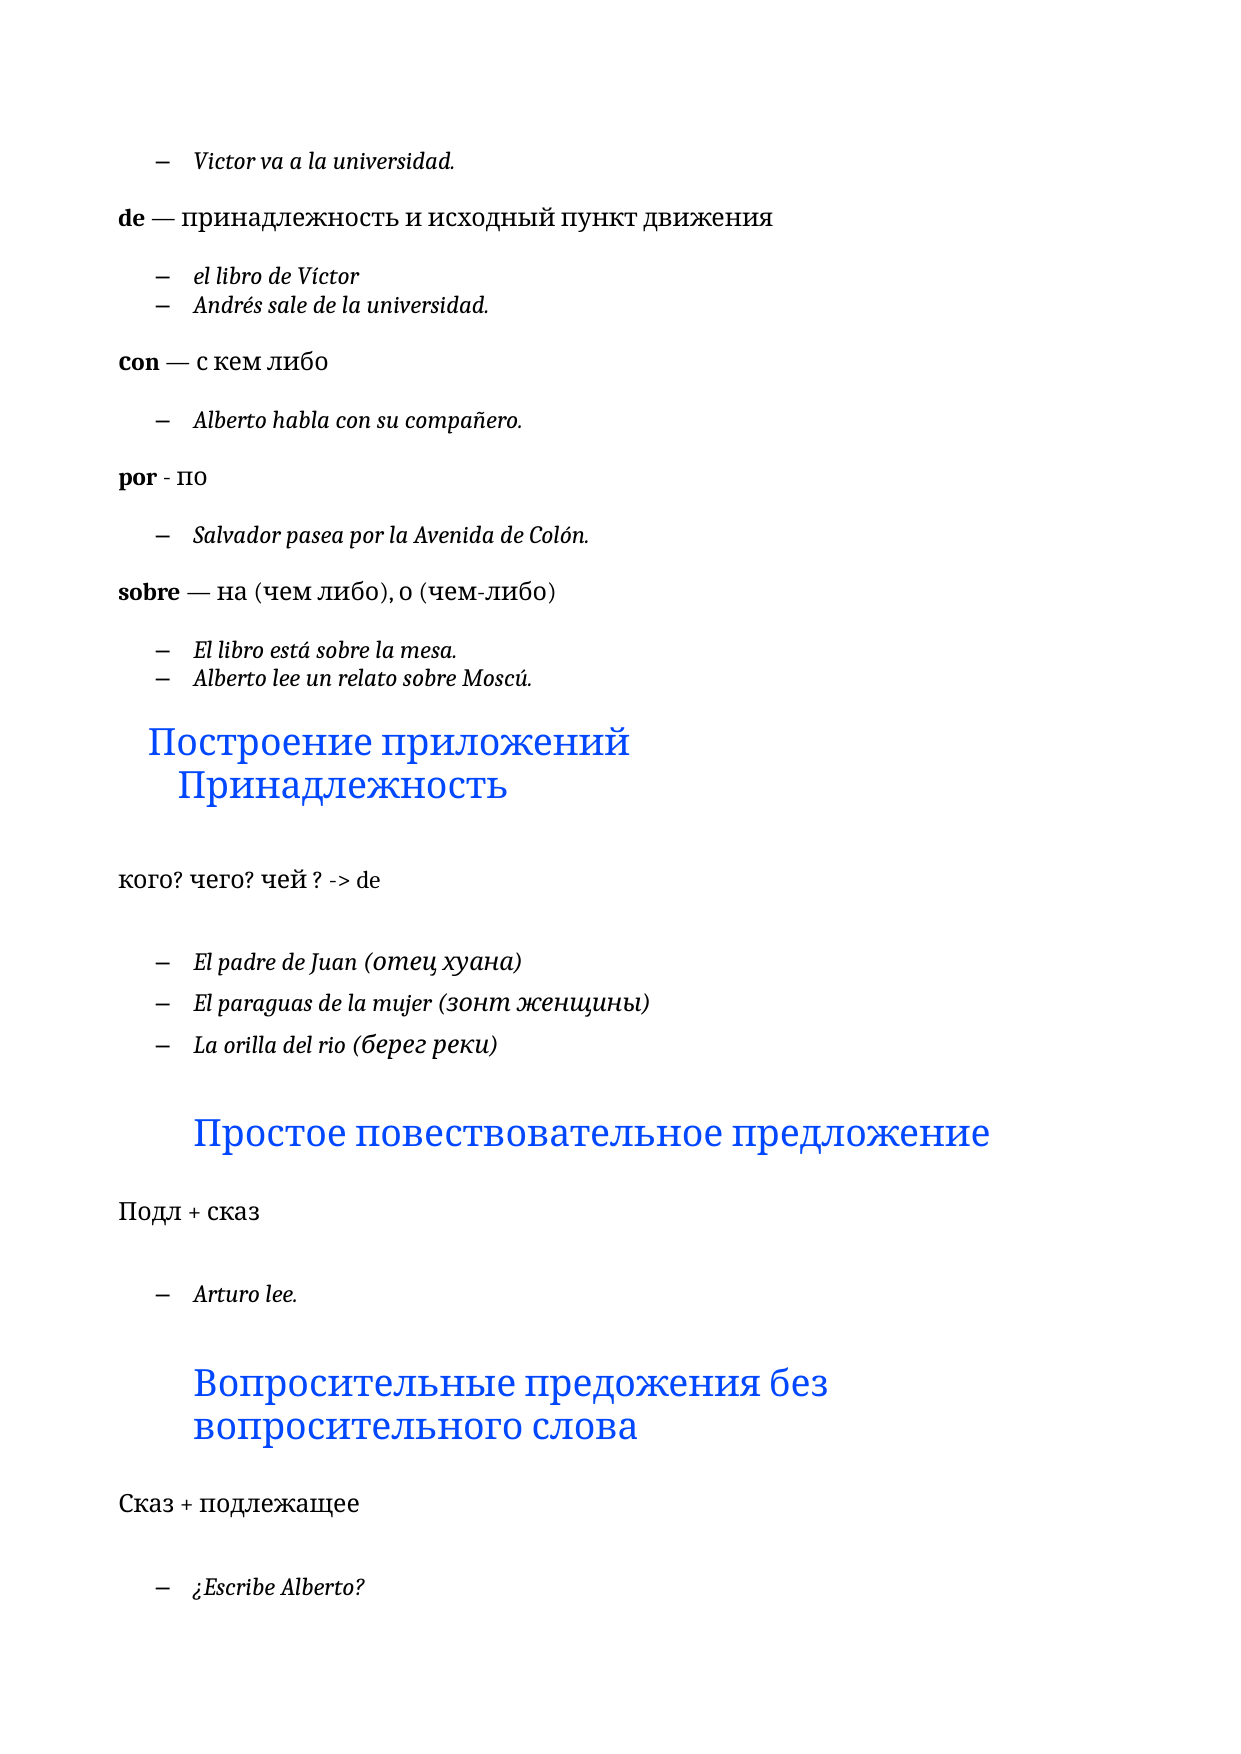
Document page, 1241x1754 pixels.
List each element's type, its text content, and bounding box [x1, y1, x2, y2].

text Принадлежность [177, 765, 1122, 808]
text de — принадлежность и исходный пункт движения [118, 204, 1122, 233]
list el libro de Víctor [156, 262, 1122, 291]
text Подл + сказ [118, 1197, 1122, 1226]
text кого? чего? чей ? -> de [118, 866, 1122, 894]
text sobre — на (чем либо), о (чем-либо) [118, 578, 1122, 607]
list Простое повествовательное предложение [156, 1113, 1122, 1156]
list El libro está sobre la mesa. [156, 636, 1122, 664]
list Arturo lee. [156, 1280, 1122, 1309]
list ¿Escribe Alberto? [156, 1572, 1122, 1601]
list Salvador pasea por la Avenida de Colón. [156, 521, 1122, 549]
list Andrés sale de la universidad. [156, 291, 1122, 319]
list Вопросительные предожения без вопросительного слова [156, 1362, 1122, 1449]
list La orilla del rio (берег реки) [156, 1031, 1122, 1059]
list Victor va a la universidad. [156, 147, 1122, 176]
text сon — с кем либо [118, 348, 1122, 377]
list Alberto habla con su compañero. [156, 406, 1122, 434]
text Сказ + подлежащее [118, 1490, 1122, 1519]
text Построение приложений [148, 722, 1122, 765]
list Alberto lee un relato sobre Moscú. [156, 664, 1122, 693]
text por - по [118, 463, 1122, 492]
list El padre de Juan (отец хуана) [156, 948, 1122, 977]
list El paraguas de la mujer (зонт женщины) [156, 989, 1122, 1018]
